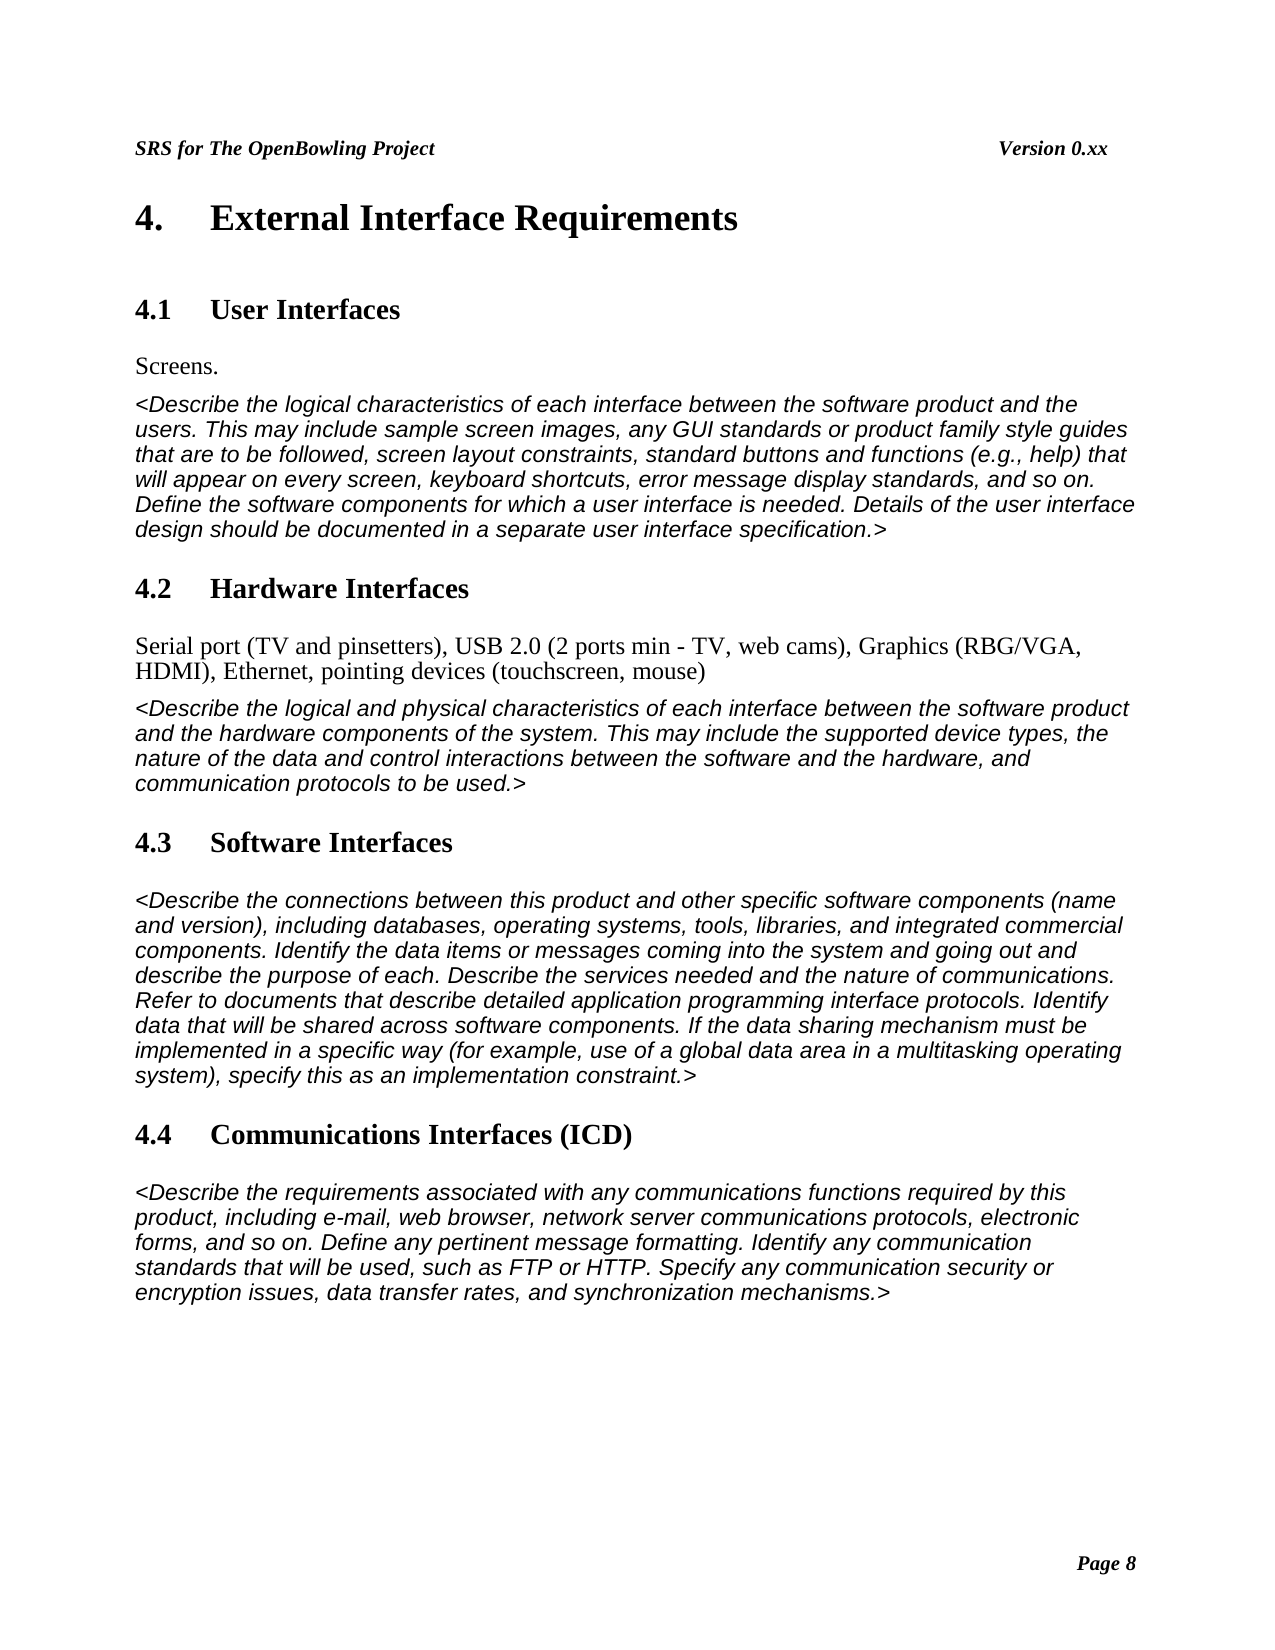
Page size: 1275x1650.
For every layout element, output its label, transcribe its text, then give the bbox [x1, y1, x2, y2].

text <Describe the requirements associated with any communications functions required by this product, including e-mail, web browser, network server communications protocols, electronic forms, and so on. Define any pertinent message formatting. Identify any communication standards that will be used, such as FTP or HTTP. Specify any communication security or encryption issues, data transfer rates, and synchronization mechanisms.> [135, 1180, 1140, 1305]
text Serial port (TV and pinsetters), USB 2.0 (2 ports min - TV, web cams), Graphics (RBG/VGA, HDMI), Ethernet, pointing devices (touchscreen, mouse) [135, 634, 1140, 684]
subtitle External Interface Requirements [135, 195, 1140, 238]
text <Describe the logical and physical characteristics of each interface between the software product and the hardware components of the system. This may include the supported device types, the nature of the data and control interactions between the software and the hardware, and communication protocols to be used.> [135, 697, 1140, 797]
subtitle Hardware Interfaces [135, 571, 1140, 605]
text <Describe the logical characteristics of each interface between the software product and the users. This may include sample screen images, any GUI standards or product family style guides that are to be followed, screen layout constraints, standard buttons and functions (e.g., help) that will appear on every screen, keyboard shortcuts, error message display standards, and so on. Define the software components for which a user interface is needed. Details of the user interface design should be documented in a separate user interface specification.> [135, 392, 1140, 542]
subtitle User Interfaces [135, 292, 1140, 326]
subtitle Software Interfaces [135, 826, 1140, 859]
text <Describe the connections between this product and other specific software components (name and version), including databases, operating systems, tools, libraries, and integrated commercial components. Identify the data items or messages coming into the system and going out and describe the purpose of each. Describe the services needed and the nature of communications. Refer to documents that describe detailed application programming interface protocols. Identify data that will be shared across software components. If the data sharing mechanism must be implemented in a specific way (for example, use of a global data area in a multitasking operating system), specify this as an implementation constraint.> [135, 888, 1140, 1088]
subtitle Communications Interfaces (ICD) [135, 1118, 1140, 1151]
text Screens. [135, 355, 1140, 380]
